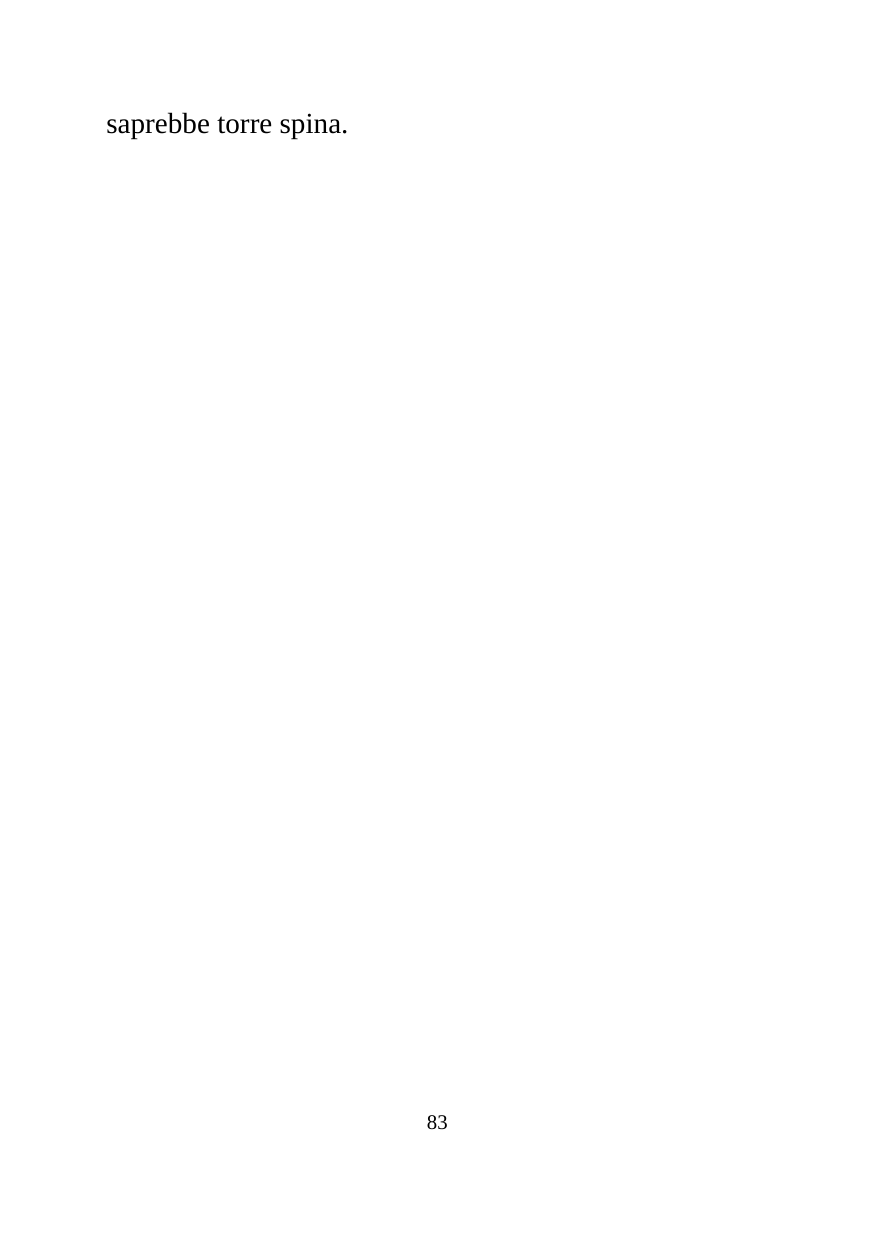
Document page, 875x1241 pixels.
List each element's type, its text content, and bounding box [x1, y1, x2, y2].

text saprebbe torre spina. [106, 106, 768, 140]
